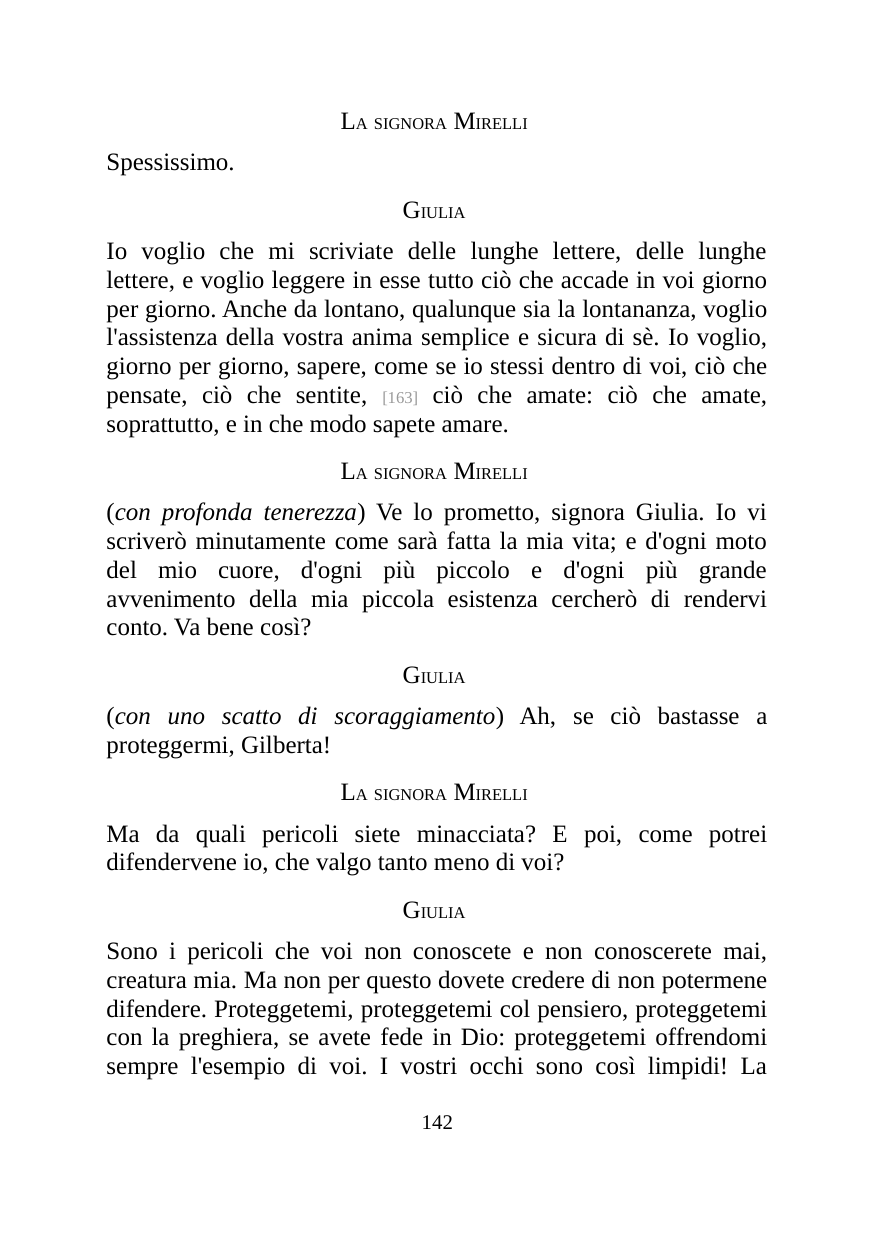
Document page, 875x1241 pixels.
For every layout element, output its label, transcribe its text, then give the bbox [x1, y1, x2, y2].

text Giulia [106, 895, 768, 924]
text Io voglio che mi scriviate delle lunghe lettere, delle lunghe lettere, e voglio leggere in esse tutto ciò che accade in voi giorno per giorno. Anche da lontano, qualunque sia la lontananza, voglio l'assistenza della vostra anima semplice e sicura di sè. Io voglio, giorno per giorno, sapere, come se io stessi dentro di voi, ciò che pensate, ciò che sentite, [163] ciò che amate: ciò che amate, soprattutto, e in che modo sapete amare. [106, 236, 768, 437]
text Giulia [106, 660, 768, 689]
text (con uno scatto di scoraggiamento) Ah, se ciò bastasse a proteggermi, Gilberta! [106, 701, 768, 759]
text Sono i pericoli che voi non conoscete e non conoscerete mai, creatura mia. Ma non per questo dovete credere di non potermene difendere. Proteggetemi, proteggetemi col pensiero, proteggetemi con la preghiera, se avete fede in Dio: proteggetemi offrendomi sempre l'esempio di voi. I vostri occhi sono così limpidi! La [106, 936, 768, 1080]
text La signora Mirelli [106, 106, 768, 135]
text La signora Mirelli [106, 456, 768, 485]
text Giulia [106, 195, 768, 224]
text Ma da quali pericoli siete minacciata? E poi, come potrei difendervene io, che valgo tanto meno di voi? [106, 819, 768, 876]
text La signora Mirelli [106, 777, 768, 806]
text (con profonda tenerezza) Ve lo prometto, signora Giulia. Io vi scriverò minutamente come sarà fatta la mia vita; e d'ogni moto del mio cuore, d'ogni più piccolo e d'ogni più grande avvenimento della mia piccola esistenza cercherò di rendervi conto. Va bene così? [106, 497, 768, 641]
text Spessissimo. [106, 147, 768, 176]
